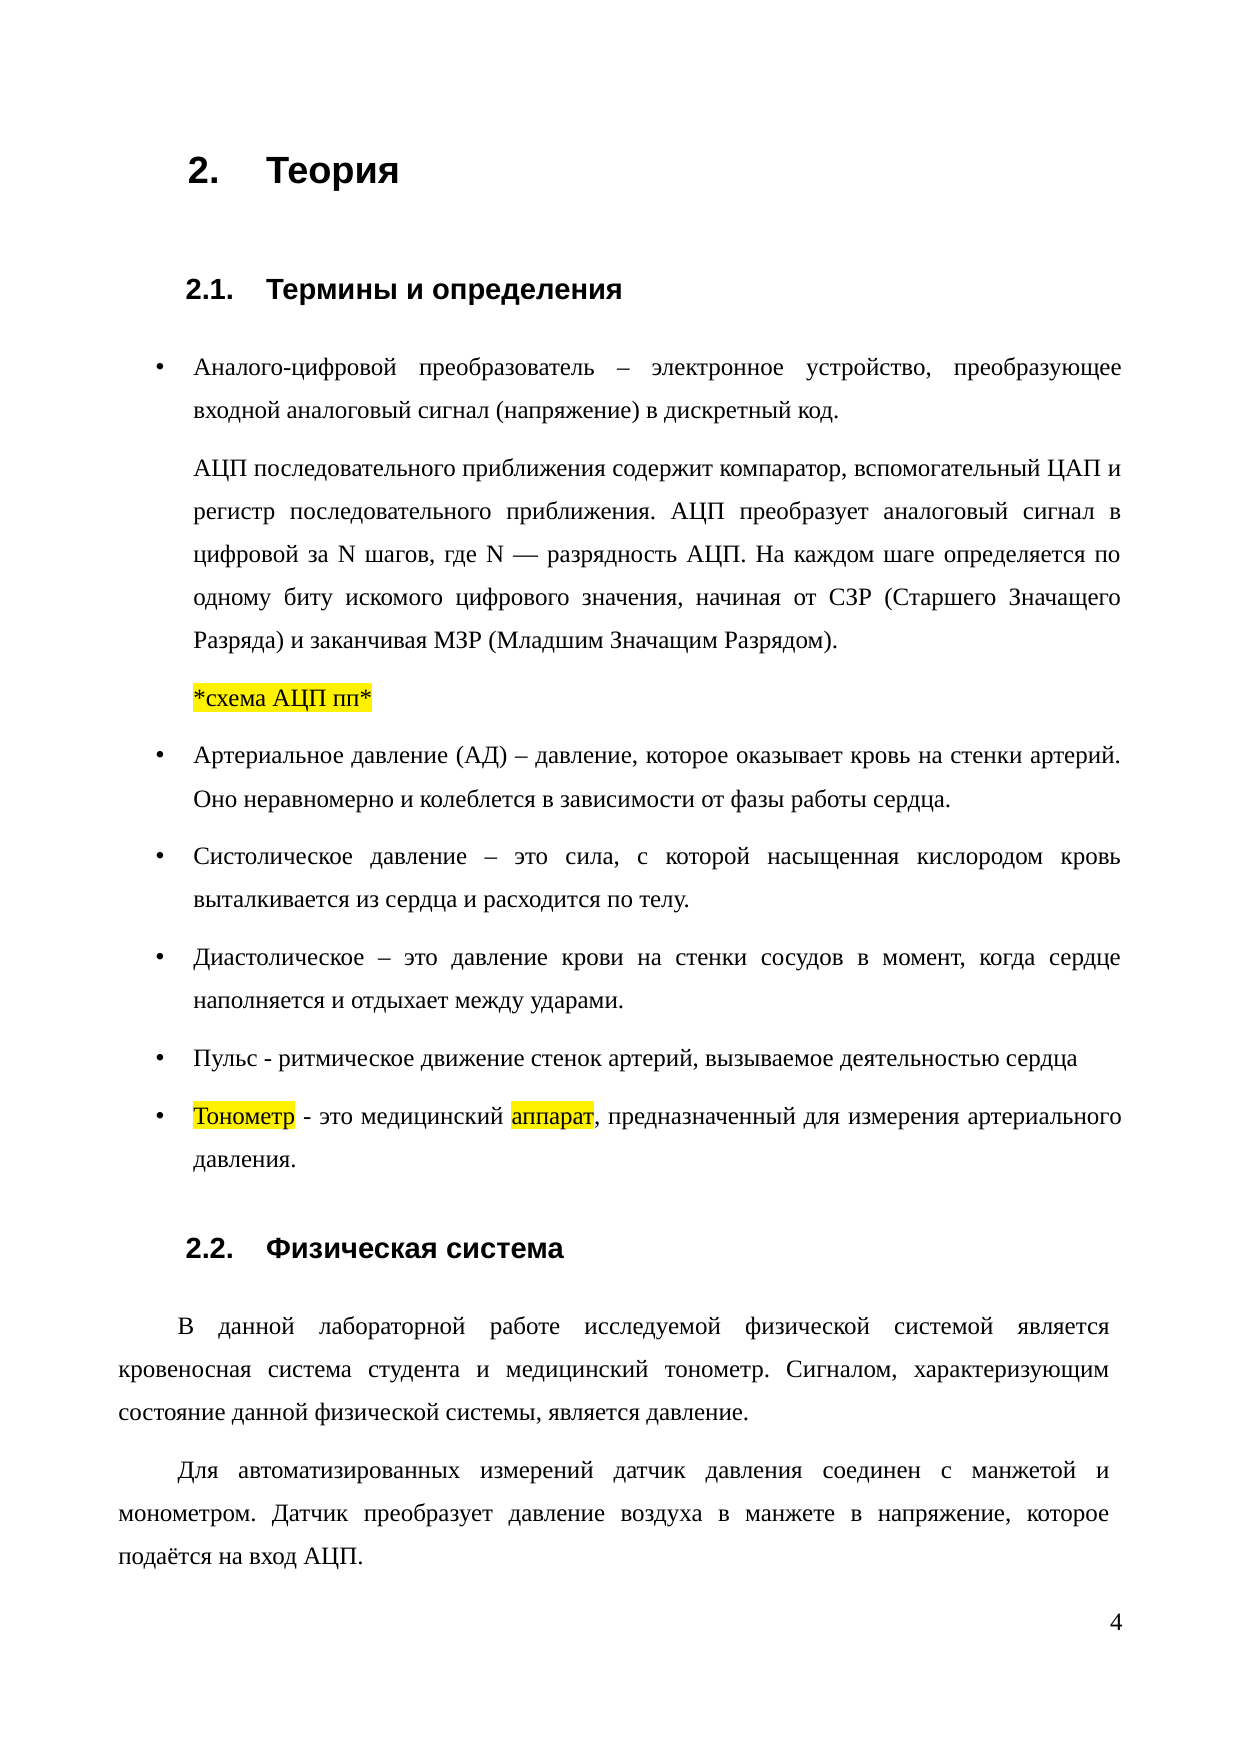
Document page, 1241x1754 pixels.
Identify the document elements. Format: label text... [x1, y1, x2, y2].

list Диастолическое – это давление крови на стенки сосудов в момент, когда сердце наполняется и отдыхает между ударами. [156, 942, 1122, 1014]
list Пульс - ритмическое движение стенок артерий, вызываемое деятельностью сердца [156, 1043, 1122, 1072]
text Для автоматизированных измерений датчик давления соединен с манжетой и монометром. Датчик преобразует давление воздуха в манжете в напряжение, которое подаётся на вход АЦП. [118, 1455, 1110, 1570]
list АЦП последовательного приближения содержит компаратор, вспомогательный ЦАП и регистр последовательного приближения. АЦП преобразует аналоговый сигнал в цифровой за N шагов, где N — разрядность АЦП. На каждом шаге определяется по одному биту искомого цифрового значения, начиная от СЗР (Старшего Значащего Разряда) и заканчивая МЗР (Младшим Значащим Разрядом). [156, 453, 1122, 654]
list Аналого-цифровой преобразователь – электронное устройство, преобразующее входной аналоговый сигнал (напряжение) в дискретный код. [156, 352, 1122, 424]
list Систолическое давление – это сила, с которой насыщенная кислородом кровь выталкивается из сердца и расходится по телу. [156, 841, 1122, 913]
subtitle Физическая система [118, 1231, 1122, 1264]
list *схема АЦП пп* [156, 683, 1122, 712]
subtitle Теория [118, 148, 1122, 191]
subtitle Термины и определения [118, 272, 1122, 306]
text В данной лабораторной работе исследуемой физической системой является кровеносная система студента и медицинский тонометр. Сигналом, характеризующим состояние данной физической системы, является давление. [118, 1311, 1110, 1426]
list Артериальное давление (АД) – давление, которое оказывает кровь на стенки артерий. Оно неравномерно и колеблется в зависимости от фазы работы сердца. [156, 741, 1122, 812]
list Тонометр - это медицинский аппарат, предназначенный для измерения артериального давления. [156, 1101, 1122, 1173]
